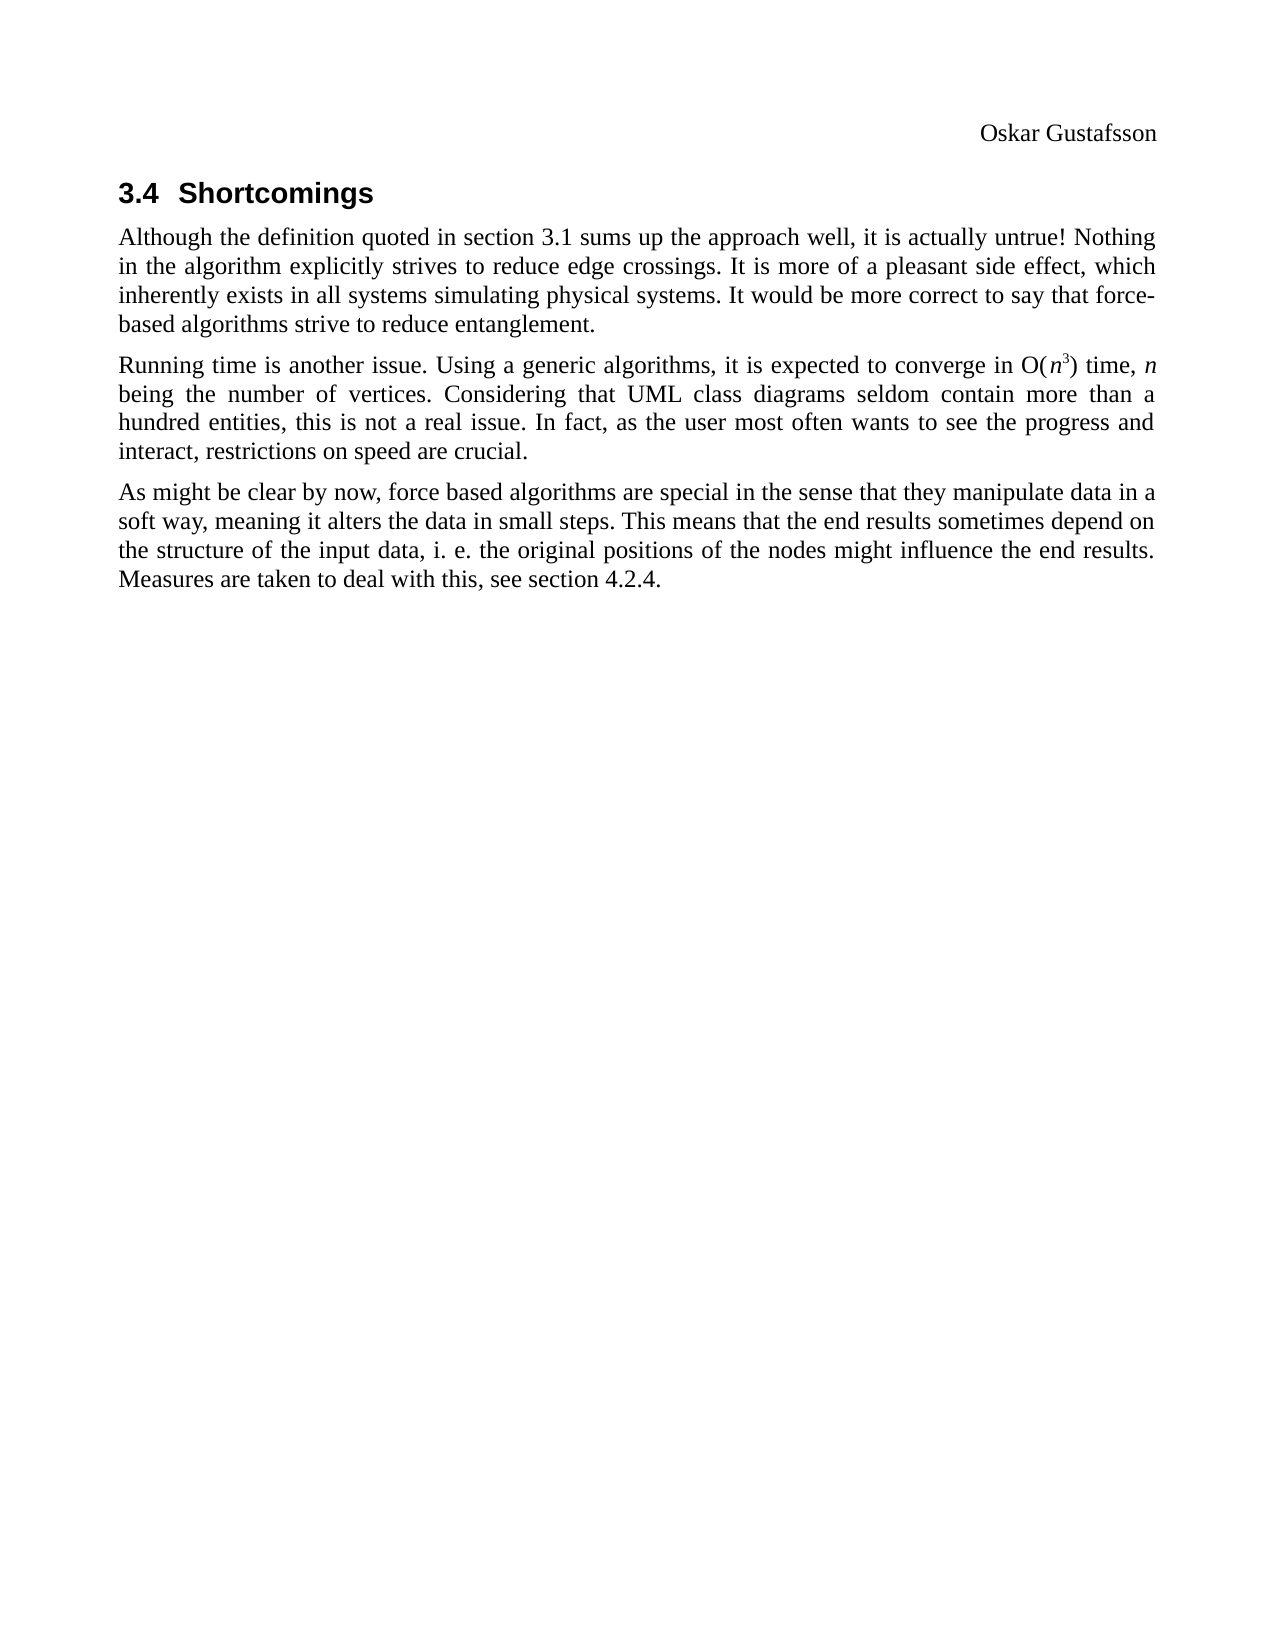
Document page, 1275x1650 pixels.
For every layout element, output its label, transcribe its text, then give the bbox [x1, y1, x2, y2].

text As might be clear by now, force based algorithms are special in the sense that they manipulate data in a soft way, meaning it alters the data in small steps. This means that the end results sometimes depend on the structure of the input data, i. e. the original positions of the nodes might influence the end results. Measures are taken to deal with this, see section 4.2.4. [118, 477, 1157, 592]
subtitle Shortcomings [118, 176, 1157, 210]
text Although the definition quoted in section 3.1 sums up the approach well, it is actually untrue! Nothing in the algorithm explicitly strives to reduce edge crossings. It is more of a pleasant side effect, which inherently exists in all systems simulating physical systems. It would be more correct to say that force-based algorithms strive to reduce entanglement. [118, 222, 1157, 337]
text Running time is another issue. Using a generic algorithms, it is expected to converge in O(n3) time, n being the number of vertices. Considering that UML class diagrams seldom contain more than a hundred entities, this is not a real issue. In fact, as the user most often wants to see the progress and interact, restrictions on speed are crucial. [118, 350, 1157, 465]
